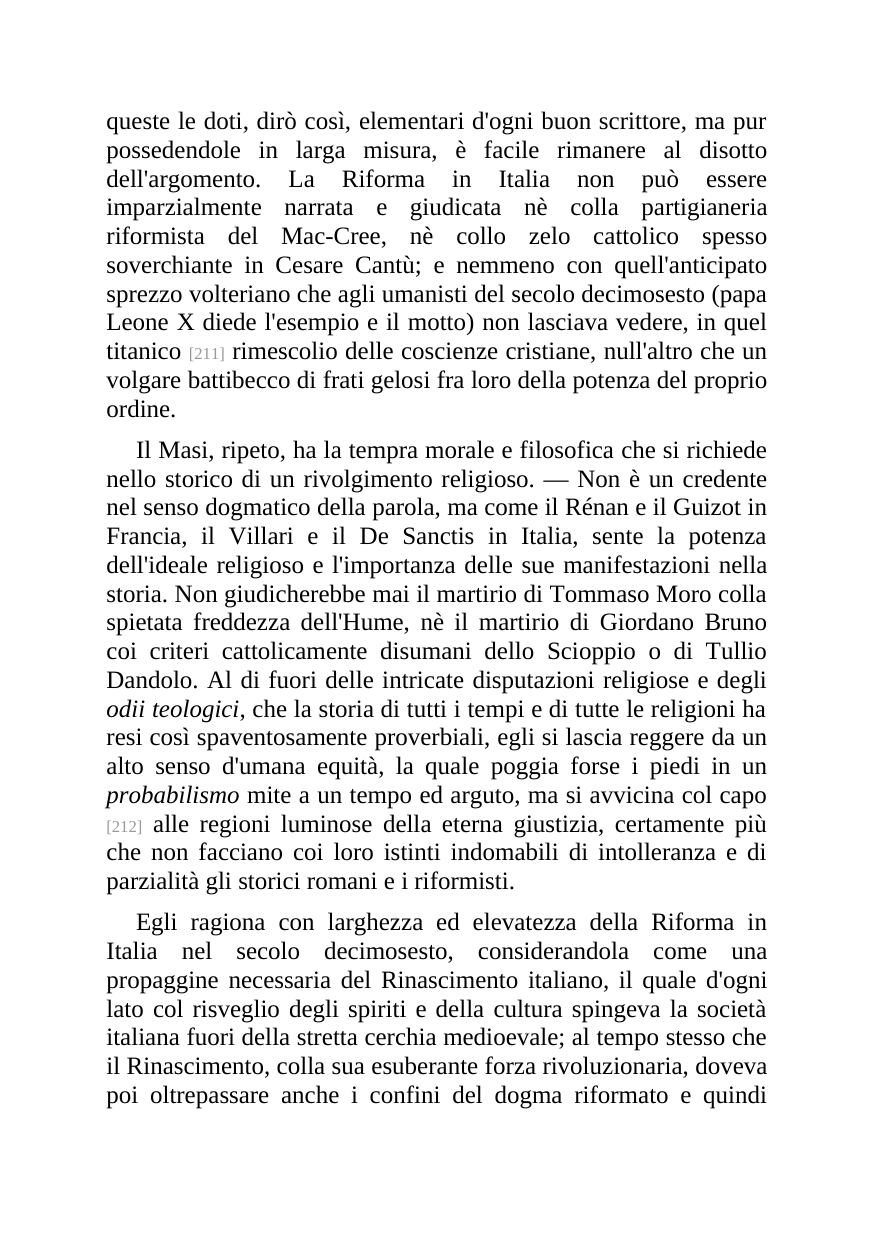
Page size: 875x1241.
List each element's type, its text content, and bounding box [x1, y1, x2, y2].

text queste le doti, dirò così, elementari d'ogni buon scrittore, ma pur possedendole in larga misura, è facile rimanere al disotto dell'argomento. La Riforma in Italia non può essere imparzialmente narrata e giudicata nè colla partigianeria riformista del Mac-Cree, nè collo zelo cattolico spesso soverchiante in Cesare Cantù; e nemmeno con quell'anticipato sprezzo volteriano che agli umanisti del secolo decimosesto (papa Leone X diede l'esempio e il motto) non lasciava vedere, in quel titanico [211] rimescolio delle coscienze cristiane, null'altro che un volgare battibecco di frati gelosi fra loro della potenza del proprio ordine. [106, 106, 768, 422]
text Egli ragiona con larghezza ed elevatezza della Riforma in Italia nel secolo decimosesto, considerandola come una propaggine necessaria del Rinascimento italiano, il quale d'ogni lato col risveglio degli spiriti e della cultura spingeva la società italiana fuori della stretta cerchia medioevale; al tempo stesso che il Rinascimento, colla sua esuberante forza rivoluzionaria, doveva poi oltrepassare anche i confini del dogma riformato e quindi [106, 907, 768, 1109]
text Il Masi, ripeto, ha la tempra morale e filosofica che si richiede nello storico di un rivolgimento religioso. — Non è un credente nel senso dogmatico della parola, ma come il Rénan e il Guizot in Francia, il Villari e il De Sanctis in Italia, sente la potenza dell'ideale religioso e l'importanza delle sue manifestazioni nella storia. Non giudicherebbe mai il martirio di Tommaso Moro colla spietata freddezza dell'Hume, nè il martirio di Giordano Bruno coi criteri cattolicamente disumani dello Scioppio o di Tullio Dandolo. Al di fuori delle intricate disputazioni religiose e degli odii teologici, che la storia di tutti i tempi e di tutte le religioni ha resi così spaventosamente proverbiali, egli si lascia reggere da un alto senso d'umana equità, la quale poggia forse i piedi in un probabilismo mite a un tempo ed arguto, ma si avvicina col capo [212] alle regioni luminose della eterna giustizia, certamente più che non facciano coi loro istinti indomabili di intolleranza e di parzialità gli storici romani e i riformisti. [106, 435, 768, 895]
